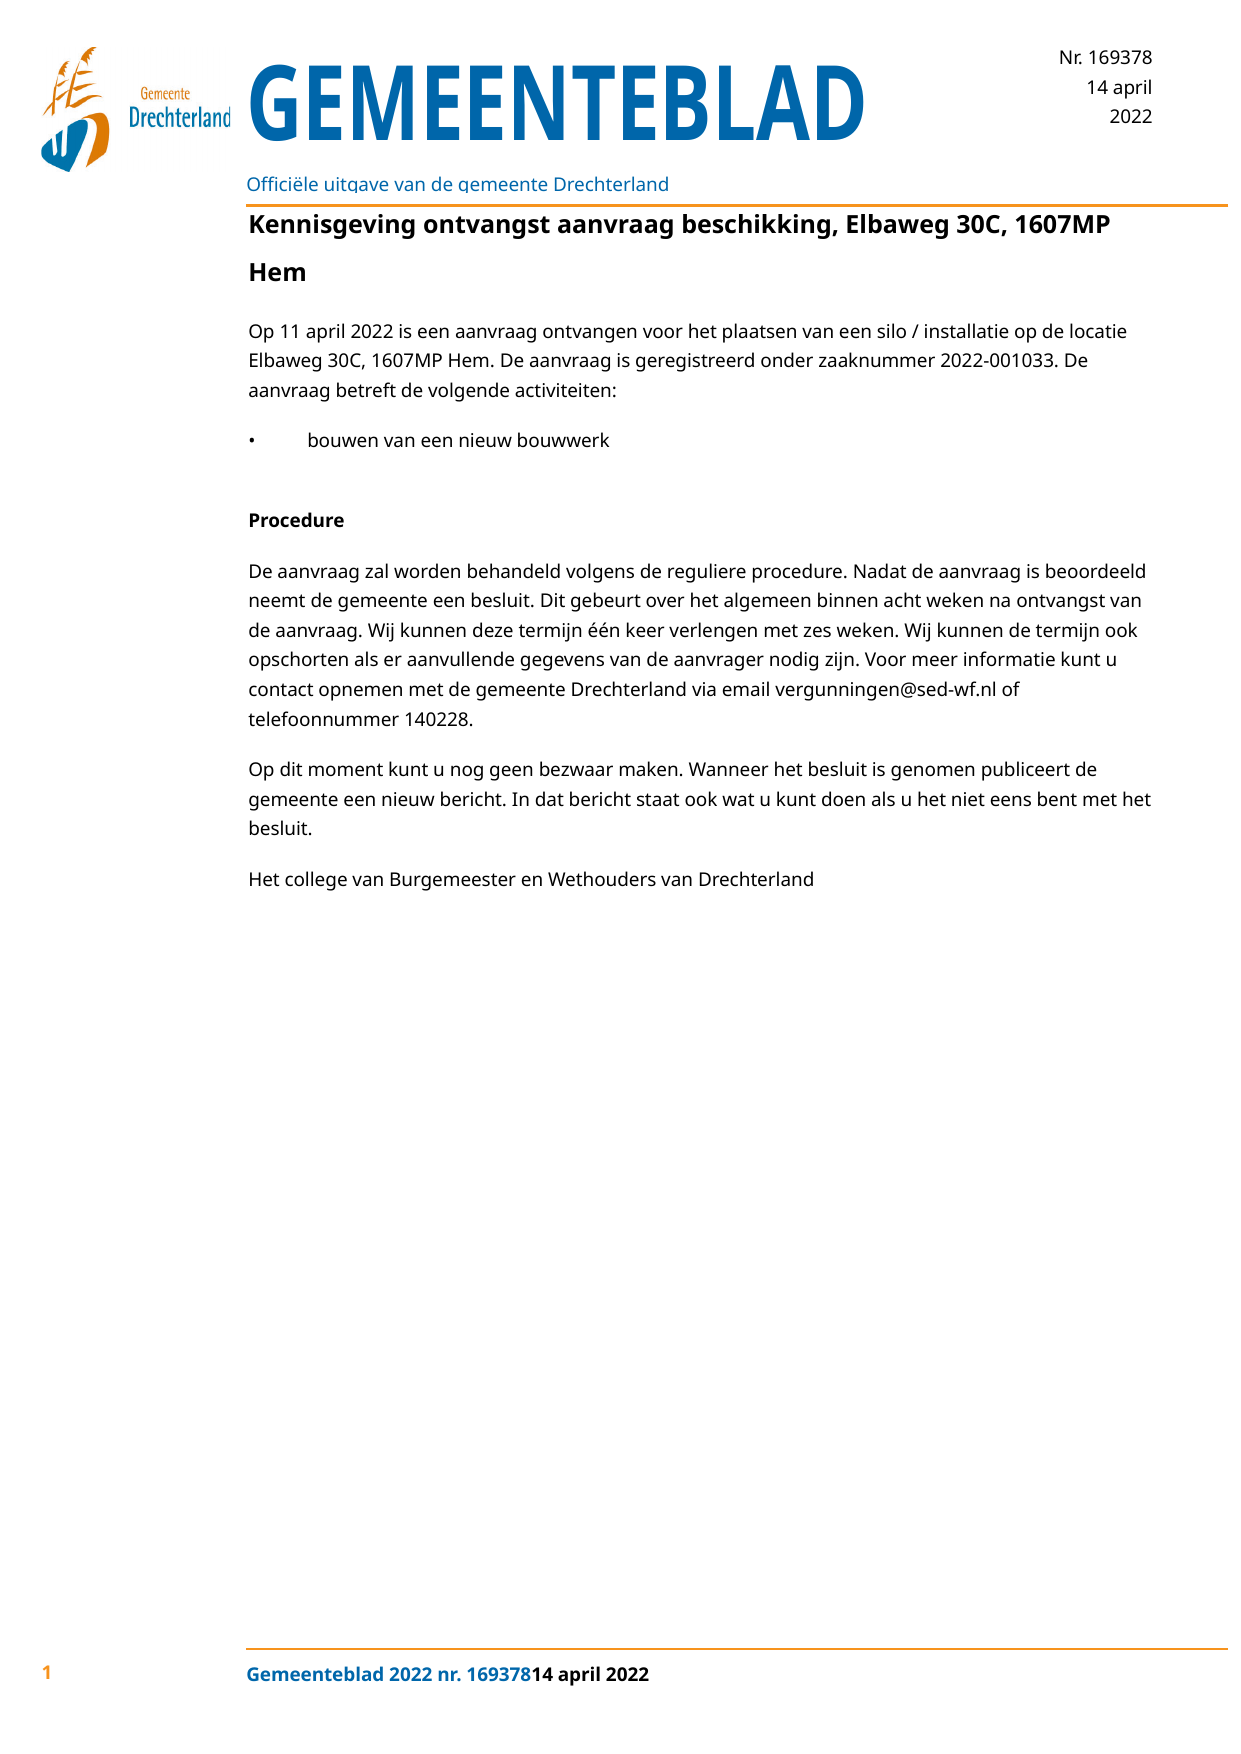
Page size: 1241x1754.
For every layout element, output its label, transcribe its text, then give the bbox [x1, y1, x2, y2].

text De aanvraag zal worden behandeld volgens de reguliere procedure. Nadat de aanvraag is beoordeeld neemt de gemeente een besluit. Dit gebeurt over het algemeen binnen acht weken na ontvangst van de aanvraag. Wij kunnen deze termijn één keer verlengen met zes weken. Wij kunnen de termijn ook opschorten als er aanvullende gegevens van de aanvrager nodig zijn. Voor meer informatie kunt u contact opnemen met de gemeente Drechterland via email vergunningen@sed-wf.nl of telefoonnummer 140228. [248, 558, 1152, 732]
text Op dit moment kunt u nog geen bezwaar maken. Wanneer het besluit is genomen publiceert de gemeente een nieuw bericht. In dat bericht staat ook wat u kunt doen als u het niet eens bent met het besluit. [248, 756, 1152, 841]
picture [226, 115, 231, 124]
text Procedure [248, 507, 1152, 533]
picture [41, 158, 64, 172]
picture [41, 47, 231, 172]
text Het college van Burgemeester en Wethouders van Drechterland [248, 866, 1152, 892]
text Op 11 april 2022 is een aanvraag ontvangen voor het plaatsen van een silo / installatie op de locatie Elbaweg 30C, 1607MP Hem. De aanvraag is geregistreerd onder zaaknummer 2022-001033. De aanvraag betreft de volgende activiteiten: [248, 318, 1152, 403]
list bouwen van een nieuw bouwwerk [248, 427, 1152, 453]
text Kennisgeving ontvangst aanvraag beschikking, Elbaweg 30C, 1607MP Hem [248, 207, 1152, 288]
